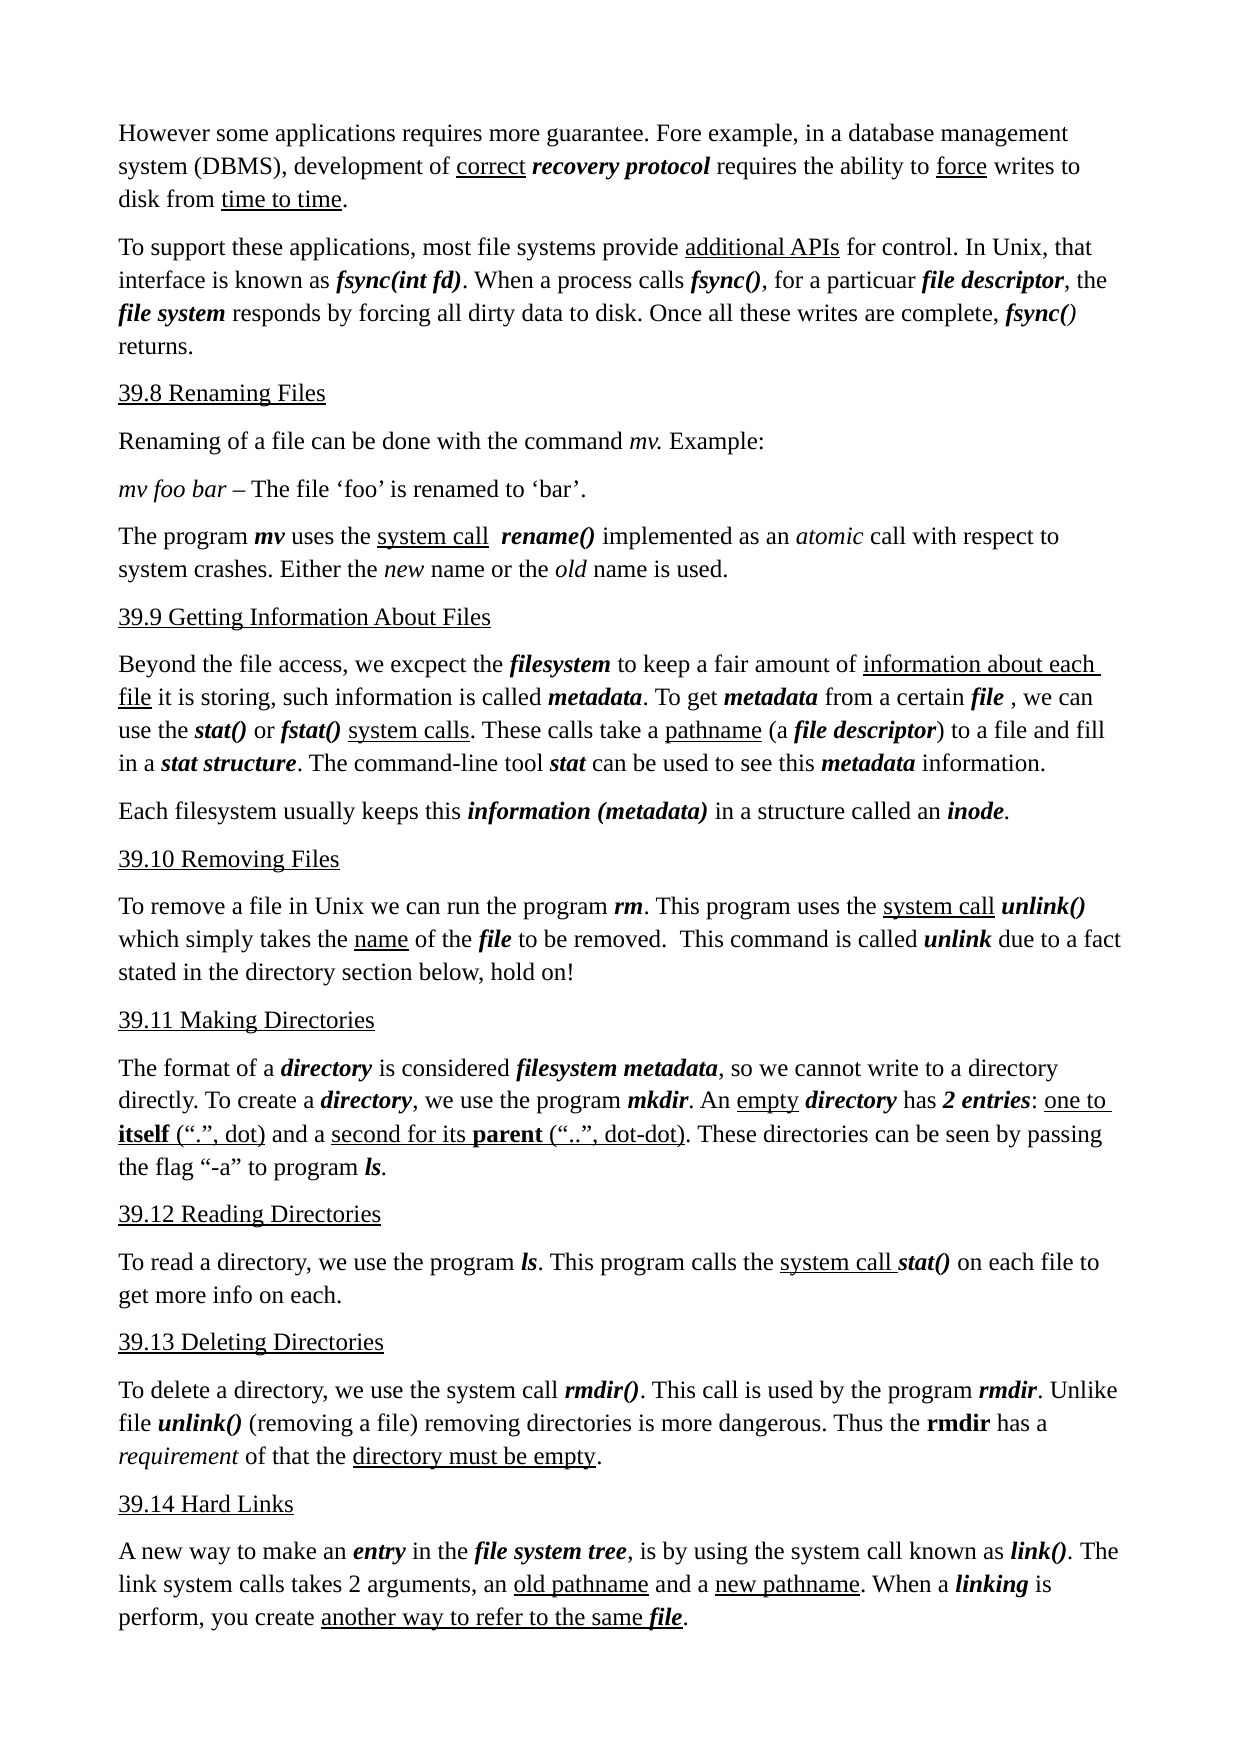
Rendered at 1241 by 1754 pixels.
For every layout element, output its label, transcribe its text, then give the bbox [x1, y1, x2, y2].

text mv foo bar – The file ‘foo’ is renamed to ‘bar’. [118, 474, 1122, 502]
text The format of a directory is considered filesystem metadata, so we cannot write to a directory directly. To create a directory, we use the program mkdir. An empty directory has 2 entries: one to itself (“.”, dot) and a second for its parent (“..”, dot-dot). These directories can be seen by passing the flag “-a” to program ls. [118, 1053, 1122, 1180]
text Beyond the file access, we excpect the filesystem to keep a fair amount of information about each file it is storing, such information is called metadata. To get metadata from a certain file , we can use the stat() or fstat() system calls. These calls take a pathname (a file descriptor) to a file and fill in a stat structure. The command-line tool stat can be used to see this metadata information. [118, 649, 1122, 777]
text To support these applications, most file systems provide additional APIs for control. In Unix, that interface is known as fsync(int fd). When a process calls fsync(), for a particuar file descriptor, the file system responds by forcing all dirty data to disk. Once all these writes are complete, fsync() returns. [118, 232, 1122, 359]
text To read a directory, we use the program ls. This program calls the system call stat() on each file to get more info on each. [118, 1247, 1122, 1309]
text 39.9 Getting Information About Files [118, 602, 1122, 631]
text Each filesystem usually keeps this information (metadata) in a structure called an inode. [118, 796, 1122, 825]
text 39.10 Removing Files [118, 844, 1122, 872]
text To delete a directory, we use the system call rmdir(). This call is used by the program rmdir. Unlike file unlink() (removing a file) removing directories is more dangerous. Thus the rmdir has a requirement of that the directory must be empty. [118, 1375, 1122, 1470]
text To remove a file in Unix we can run the program rm. This program uses the system call unlink() which simply takes the name of the file to be removed. This command is called unlink due to a fact stated in the directory section below, hold on! [118, 891, 1122, 986]
text 39.12 Reading Directories [118, 1199, 1122, 1228]
text 39.11 Making Directories [118, 1005, 1122, 1034]
text 39.8 Renaming Files [118, 378, 1122, 407]
text However some applications requires more guarantee. Fore example, in a database management system (DBMS), development of correct recovery protocol requires the ability to force writes to disk from time to time. [118, 118, 1122, 213]
text 39.13 Deleting Directories [118, 1327, 1122, 1356]
text A new way to make an entry in the file system tree, is by using the system call known as link(). The link system calls takes 2 arguments, an old pathname and a new pathname. When a linking is perform, you create another way to refer to the same file. [118, 1536, 1122, 1631]
text Renaming of a file can be done with the command mv. Example: [118, 426, 1122, 455]
text The program mv uses the system call rename() implemented as an atomic call with respect to system crashes. Either the new name or the old name is used. [118, 521, 1122, 583]
text 39.14 Hard Links [118, 1489, 1122, 1517]
